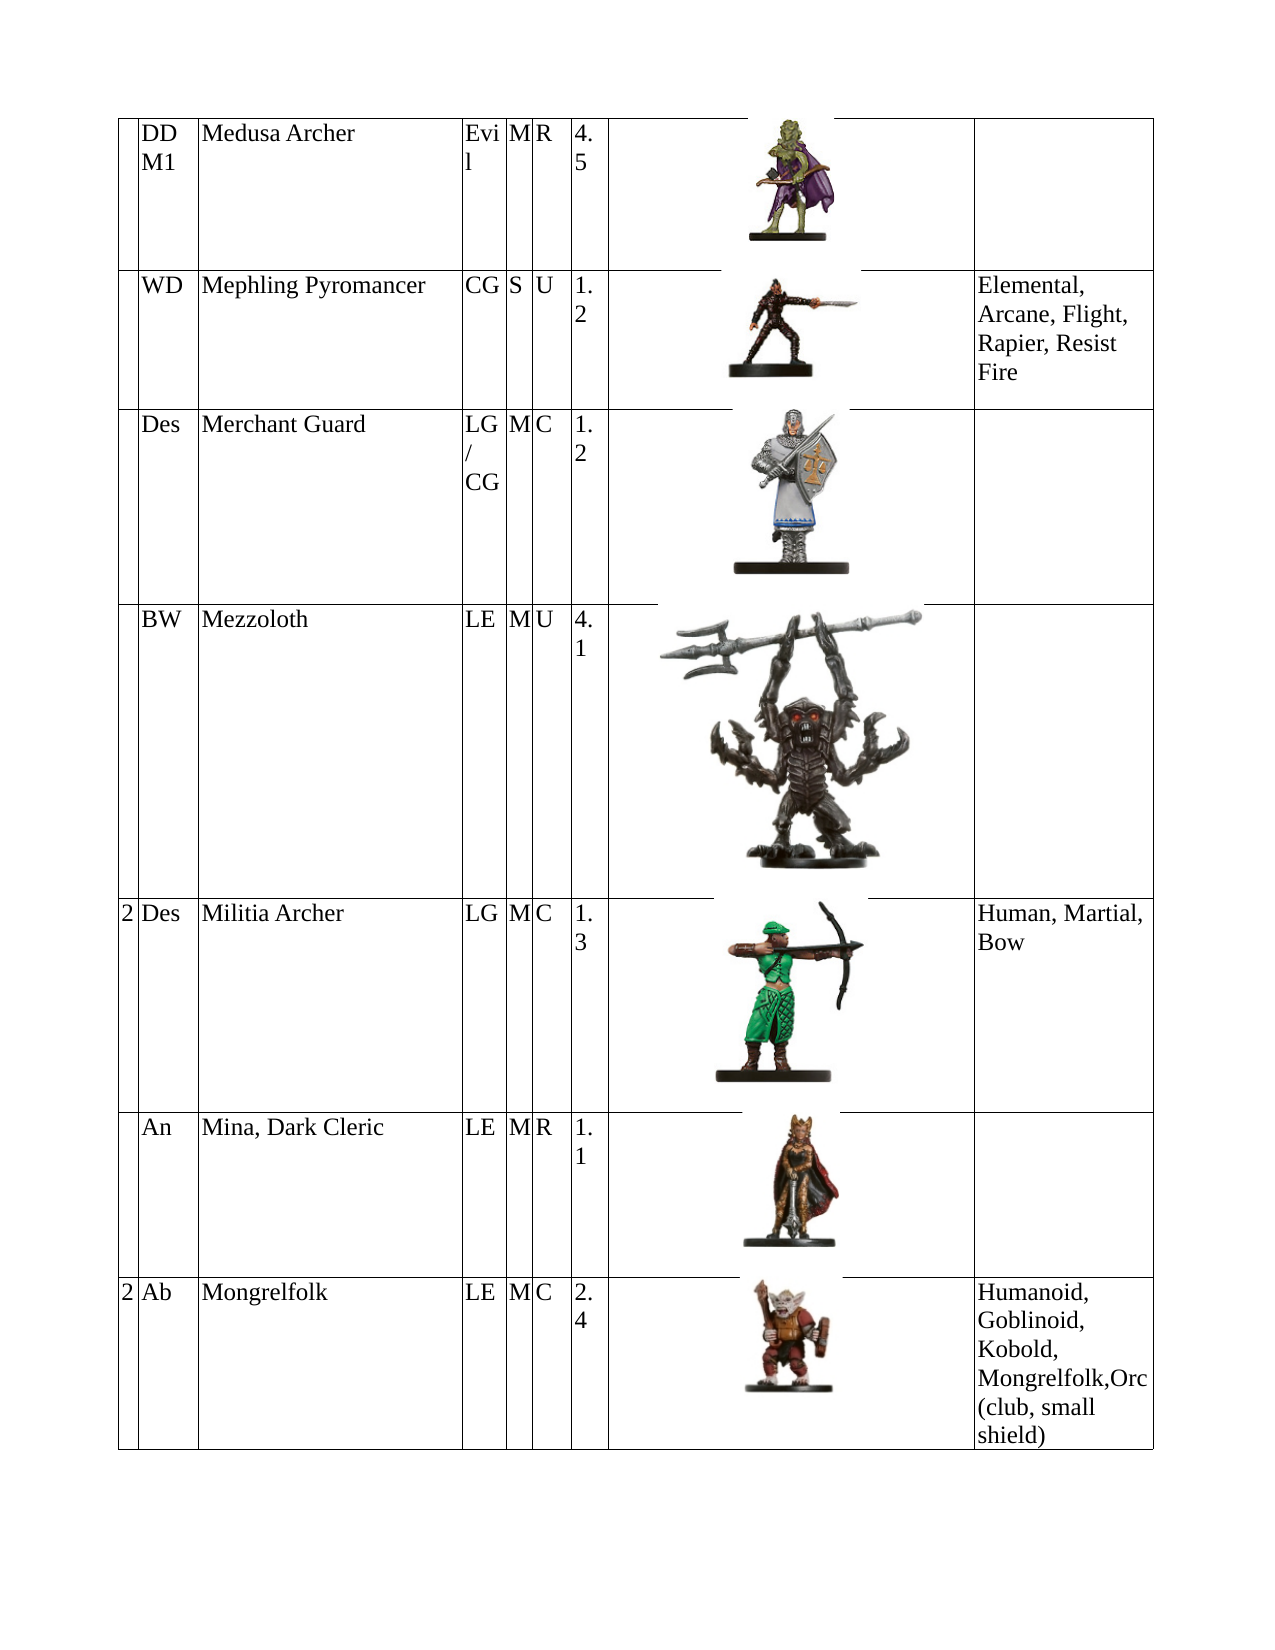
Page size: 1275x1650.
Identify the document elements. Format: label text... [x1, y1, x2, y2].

table_cell 4.5 [572, 119, 608, 270]
table_cell LE [463, 1113, 506, 1277]
table_cell U [533, 605, 571, 898]
table_cell Mongrelfolk [199, 1278, 462, 1449]
table_cell LG [463, 899, 506, 1112]
table_cell DDM1 [139, 119, 198, 270]
table_cell Medusa Archer [199, 119, 462, 270]
table_cell U [533, 271, 571, 409]
table_cell Militia Archer [199, 899, 462, 1112]
table_cell [609, 899, 974, 1112]
table_cell [119, 1113, 138, 1277]
table_cell S [507, 271, 532, 409]
picture [658, 604, 925, 870]
table_cell [975, 119, 1153, 270]
table_cell Mina, Dark Cleric [199, 1113, 462, 1277]
table_cell [609, 1278, 974, 1449]
table_cell 1.3 [572, 899, 608, 1112]
table_cell C [533, 1278, 571, 1449]
picture [721, 270, 862, 381]
table_cell [925, 605, 974, 869]
picture [714, 898, 869, 1084]
table_cell BW [139, 605, 198, 898]
table_cell [975, 410, 1153, 604]
table_cell [609, 870, 974, 898]
table_cell LG/CG [463, 410, 506, 604]
table_cell Ab [139, 1278, 198, 1449]
table_cell 2 [119, 899, 138, 1112]
table_cell [609, 605, 658, 869]
table_cell M [507, 1113, 532, 1277]
table_cell [975, 1113, 1153, 1277]
table_cell [609, 119, 974, 270]
table_cell 1.1 [572, 1113, 608, 1277]
table_cell An [139, 1113, 198, 1277]
table_cell M [507, 1278, 532, 1449]
table_cell Humanoid, Goblinoid, Kobold, Mongrelfolk,Orc (club, small shield) [975, 1278, 1153, 1449]
table_cell [119, 410, 138, 604]
table_cell [119, 271, 138, 409]
table_cell Merchant Guard [199, 410, 462, 604]
table_cell M [507, 119, 532, 270]
table_cell [609, 410, 974, 604]
picture [739, 1276, 843, 1400]
table_cell WD [139, 271, 198, 409]
table_cell 1.2 [572, 410, 608, 604]
table_cell M [507, 605, 532, 898]
table_cell LE [463, 605, 506, 898]
table_cell Des [139, 410, 198, 604]
table_cell Evil [463, 119, 506, 270]
table_cell 2 [119, 1278, 138, 1449]
table_cell R [533, 119, 571, 270]
table_cell CG [463, 271, 506, 409]
table_cell LE [463, 1278, 506, 1449]
picture [748, 118, 835, 242]
picture [742, 1112, 840, 1248]
table_cell [609, 1113, 974, 1277]
table_cell [119, 119, 138, 270]
table_cell 4.1 [572, 605, 608, 898]
table_cell [119, 605, 138, 898]
table_cell Elemental, Arcane, Flight, Rapier, Resist Fire [975, 271, 1153, 409]
table_cell C [533, 410, 571, 604]
table_cell Des [139, 899, 198, 1112]
table_cell C [533, 899, 571, 1112]
table_cell Mephling Pyromancer [199, 271, 462, 409]
table_cell Mezzoloth [199, 605, 462, 898]
picture [732, 409, 850, 576]
table_cell 1.2 [572, 271, 608, 409]
table_cell M [507, 899, 532, 1112]
table_cell 2.4 [572, 1278, 608, 1449]
table_cell [609, 271, 974, 409]
table_cell [975, 605, 1153, 898]
table_cell M [507, 410, 532, 604]
table_cell R [533, 1113, 571, 1277]
table_cell Human, Martial, Bow [975, 899, 1153, 1112]
